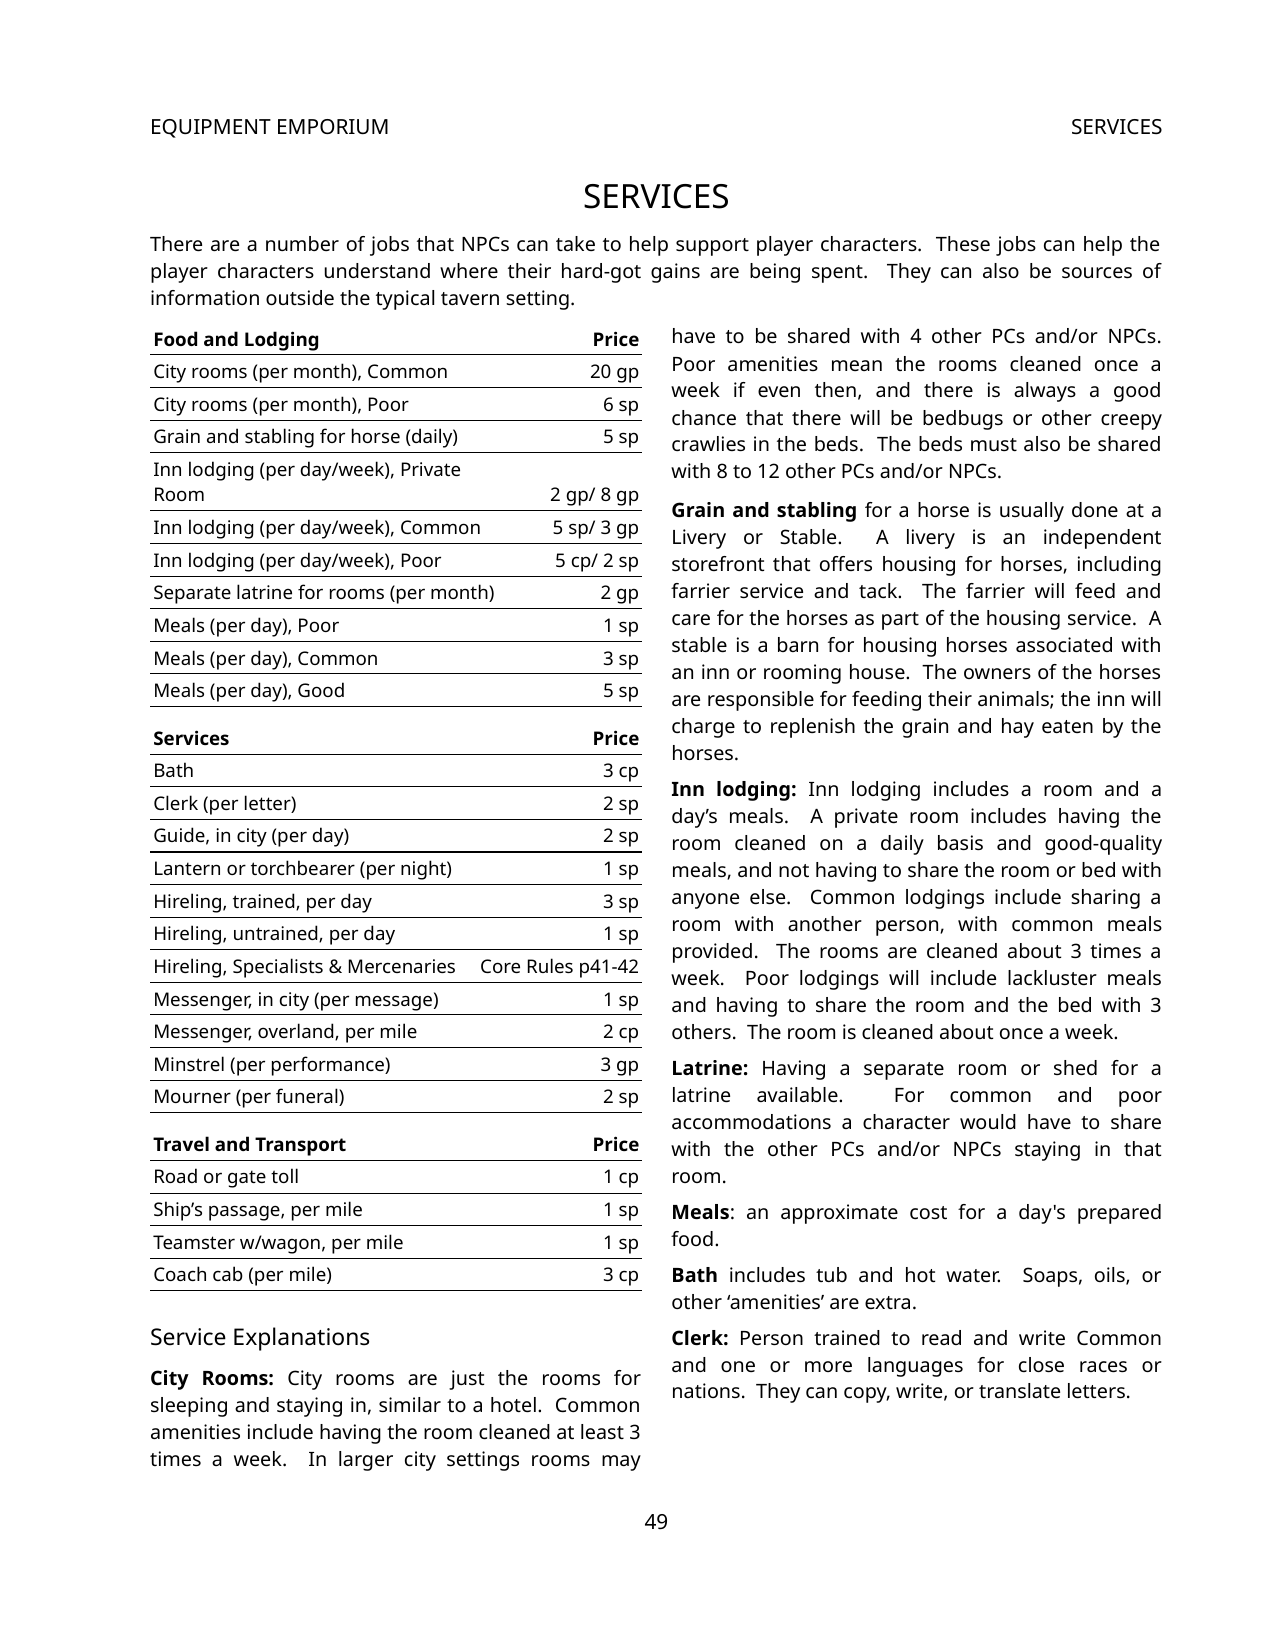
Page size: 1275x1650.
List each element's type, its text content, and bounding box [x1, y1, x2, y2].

text There are a number of jobs that NPCs can take to help support player characters. These jobs can help the player characters understand where their hard-got gains are being spent. They can also be sources of information outside the typical tavern setting. [150, 230, 1162, 311]
table_header Price [459, 722, 642, 753]
table_header Price [512, 323, 642, 354]
table_cell 1 sp [512, 1226, 642, 1258]
table_cell Mourner (per funeral) [150, 1081, 459, 1112]
table_cell 3 sp [512, 642, 642, 673]
table_cell City rooms (per month), Common [150, 355, 512, 387]
text have to be shared with 4 other PCs and/or NPCs. Poor amenities mean the rooms cleaned once a week if even then, and there is always a good chance that there will be bedbugs or other creepy crawlies in the beds. The beds must also be shared with 8 to 12 other PCs and/or NPCs. [671, 323, 1162, 485]
table_cell 5 cp/ 2 sp [512, 544, 642, 576]
table_cell 3 cp [512, 1259, 642, 1290]
table_cell 1 sp [459, 853, 642, 884]
table_header Services [150, 722, 459, 753]
table_cell Hireling, Specialists & Mercenaries [150, 950, 459, 982]
table_cell 2 gp/ 8 gp [512, 453, 642, 510]
table_cell Hireling, trained, per day [150, 885, 459, 917]
table_header Price [512, 1128, 642, 1160]
table_header Travel and Transport [150, 1128, 512, 1160]
table_cell Clerk (per letter) [150, 787, 459, 819]
table_cell 6 sp [512, 388, 642, 419]
table_cell Guide, in city (per day) [150, 820, 459, 851]
table_cell 5 sp [512, 421, 642, 452]
table_cell Inn lodging (per day/week), Private Room [150, 453, 512, 510]
subtitle SERVICES [150, 172, 1162, 218]
text Clerk: Person trained to read and write Common and one or more languages for close races or nations. They can copy, write, or translate letters. [671, 1324, 1162, 1405]
table_cell 2 sp [459, 820, 642, 851]
table_cell Inn lodging (per day/week), Poor [150, 544, 512, 576]
table_cell Grain and stabling for horse (daily) [150, 421, 512, 452]
table_cell Core Rules p41-42 [459, 950, 642, 982]
table_cell 20 gp [512, 355, 642, 387]
table_cell Messenger, in city (per message) [150, 983, 459, 1014]
table_cell 2 cp [459, 1015, 642, 1047]
text Grain and stabling for a horse is usually done at a Livery or Stable. A livery is an independent storefront that offers housing for horses, including farrier service and tack. The farrier will feed and care for the horses as part of the housing service. A stable is a barn for housing horses associated with an inn or rooming house. The owners of the horses are responsible for feeding their animals; the inn will charge to replenish the grain and hay eaten by the horses. [671, 497, 1162, 766]
text Meals: an approximate cost for a day's prepared food. [671, 1198, 1162, 1252]
table_cell 1 sp [459, 983, 642, 1014]
subtitle Service Explanations [150, 1321, 641, 1352]
text City Rooms: City rooms are just the rooms for sleeping and staying in, similar to a hotel. Common amenities include having the room cleaned at least 3 times a week. In larger city settings rooms may [150, 1364, 641, 1472]
table_cell 1 sp [459, 918, 642, 949]
table_cell 2 gp [512, 577, 642, 608]
table_cell Meals (per day), Poor [150, 609, 512, 641]
table_cell 3 sp [459, 885, 642, 917]
table_cell 1 sp [512, 1194, 642, 1225]
table_cell Teamster w/wagon, per mile [150, 1226, 512, 1258]
table_cell Inn lodging (per day/week), Common [150, 511, 512, 543]
table_cell Lantern or torchbearer (per night) [150, 853, 459, 884]
table_cell Road or gate toll [150, 1161, 512, 1192]
text Latrine: Having a separate room or shed for a latrine available. For common and poor accommodations a character would have to share with the other PCs and/or NPCs staying in that room. [671, 1054, 1162, 1189]
text Inn lodging: Inn lodging includes a room and a day’s meals. A private room includes having the room cleaned on a daily basis and good-quality meals, and not having to share the room or bed with anyone else. Common lodgings include sharing a room with another person, with common meals provided. The rooms are cleaned about 3 times a week. Poor lodgings will include lackluster meals and having to share the room and the bed with 3 others. The room is cleaned about once a week. [671, 775, 1162, 1045]
table_cell Meals (per day), Good [150, 674, 512, 706]
table_cell Minstrel (per performance) [150, 1048, 459, 1079]
table_cell Separate latrine for rooms (per month) [150, 577, 512, 608]
table_cell Messenger, overland, per mile [150, 1015, 459, 1047]
table_cell 2 sp [459, 787, 642, 819]
text Bath includes tub and hot water. Soaps, oils, or other ‘amenities’ are extra. [671, 1261, 1162, 1315]
table_cell City rooms (per month), Poor [150, 388, 512, 419]
table_cell Ship’s passage, per mile [150, 1194, 512, 1225]
table_cell Hireling, untrained, per day [150, 918, 459, 949]
table_cell 3 gp [459, 1048, 642, 1079]
table_cell 1 cp [512, 1161, 642, 1192]
table_cell 5 sp [512, 674, 642, 706]
table_header Food and Lodging [150, 323, 512, 354]
table_cell 5 sp/ 3 gp [512, 511, 642, 543]
table_cell 2 sp [459, 1081, 642, 1112]
table_cell Meals (per day), Common [150, 642, 512, 673]
table_cell 1 sp [512, 609, 642, 641]
table_cell Bath [150, 755, 459, 786]
table_cell Coach cab (per mile) [150, 1259, 512, 1290]
table_cell 3 cp [459, 755, 642, 786]
